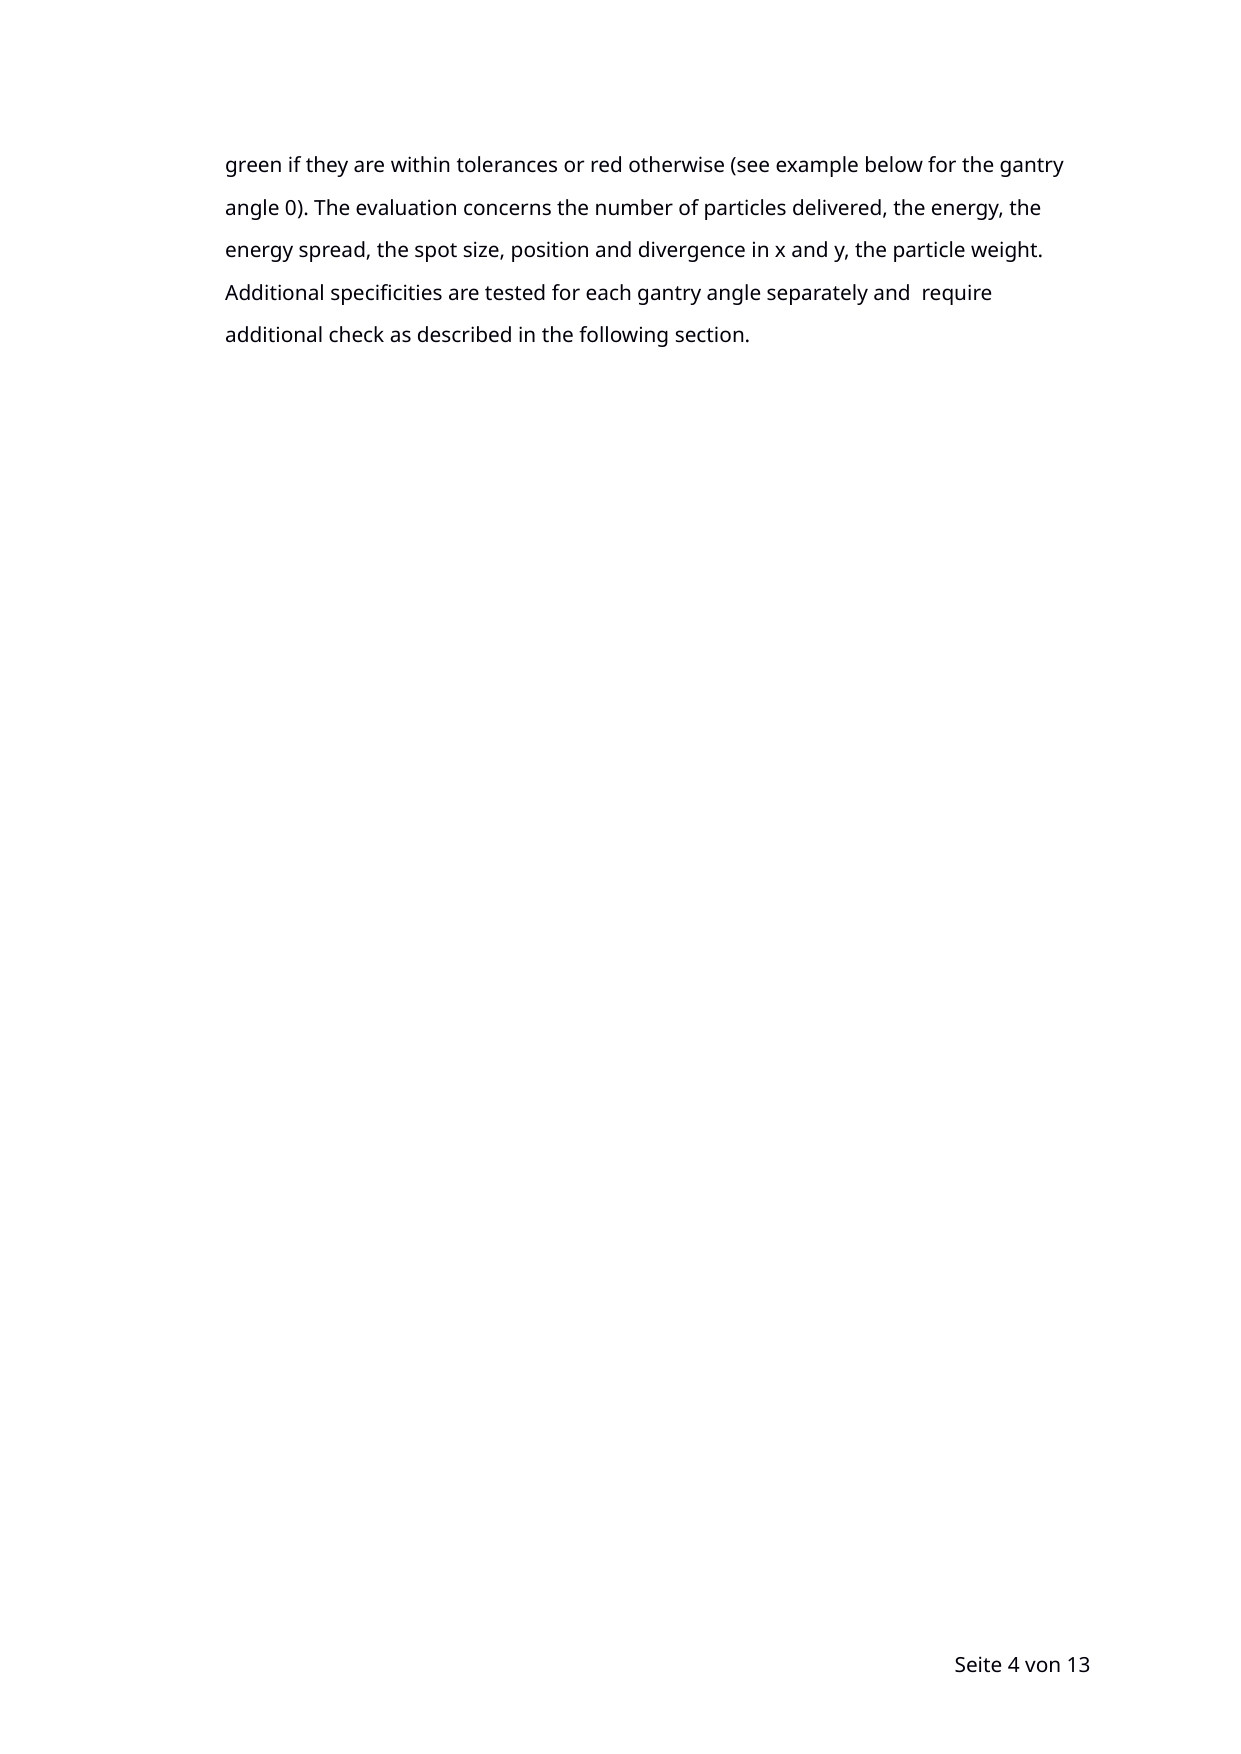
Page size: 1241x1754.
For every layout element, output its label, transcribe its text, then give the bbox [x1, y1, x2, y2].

list green if they are within tolerances or red otherwise (see example below for the gantry angle 0). The evaluation concerns the number of particles delivered, the energy, the energy spread, the spot size, position and divergence in x and y, the particle weight. Additional specificities are tested for each gantry angle separately and require additional check as described in the following section. [187, 150, 1090, 349]
